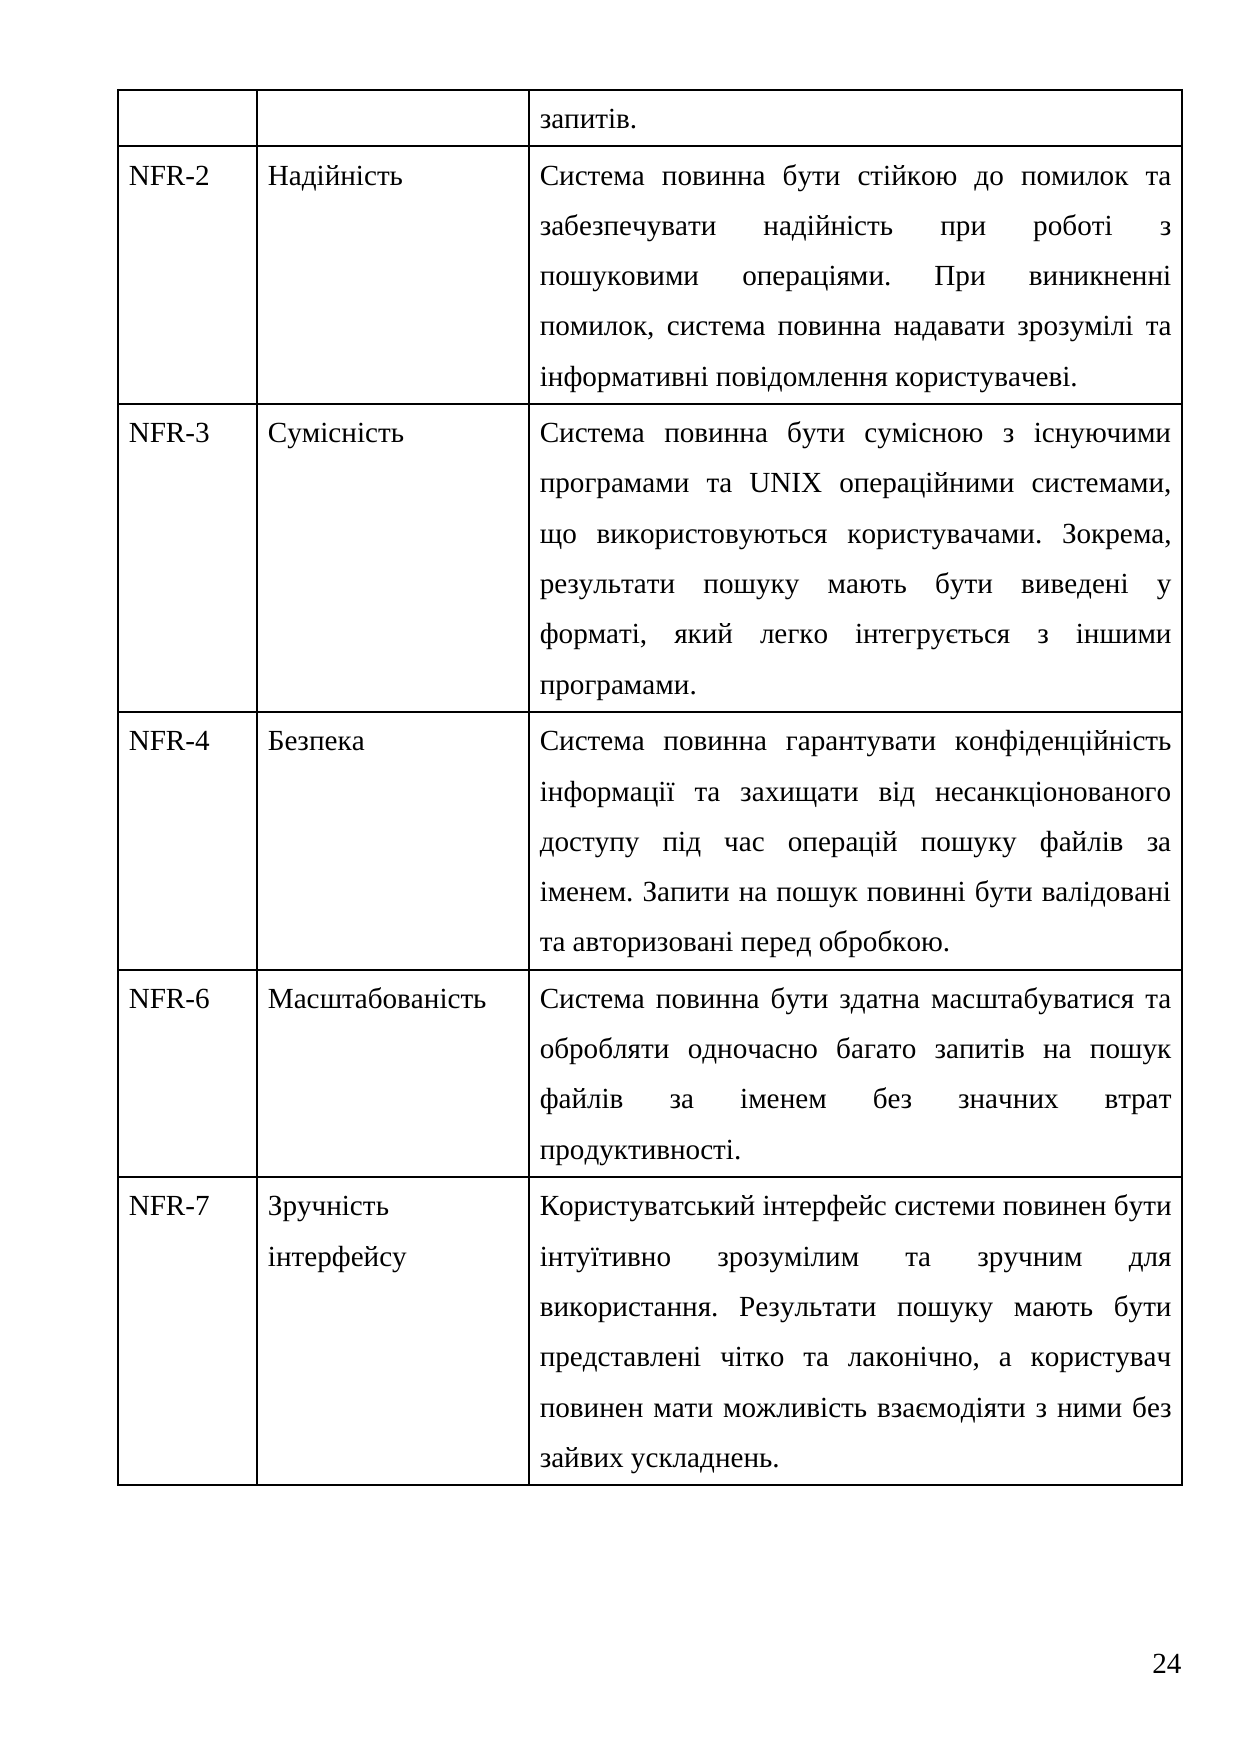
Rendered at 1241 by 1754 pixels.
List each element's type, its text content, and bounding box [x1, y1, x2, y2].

table_cell Система повинна гарантувати конфіденційність інформації та захищати від несанкціонованого доступу під час операцій пошуку файлів за іменем. Запити на пошук повинні бути валідовані та авторизовані перед обробкою. [530, 713, 1181, 968]
table_cell NFR-7 [119, 1178, 256, 1484]
table_cell [119, 91, 256, 145]
table_cell Масштабованість [258, 971, 528, 1176]
table_cell запитів. [530, 91, 1181, 145]
table_cell NFR-3 [119, 405, 256, 711]
table_cell Система повинна бути сумісною з існуючими програмами та UNIX операційними системами, що використовуються користувачами. Зокрема, результати пошуку мають бути виведені у форматі, який легко інтегрується з іншими програмами. [530, 405, 1181, 711]
table_cell Користуватський інтерфейс системи повинен бути інтуїтивно зрозумілим та зручним для використання. Результати пошуку мають бути представлені чітко та лаконічно, а користувач повинен мати можливість взаємодіяти з ними без зайвих ускладнень. [530, 1178, 1181, 1484]
table_cell Система повинна бути стійкою до помилок та забезпечувати надійність при роботі з пошуковими операціями. При виникненні помилок, система повинна надавати зрозумілі та інформативні повідомлення користувачеві. [530, 147, 1181, 403]
table_cell Безпека [258, 713, 528, 968]
table_cell Зручність інтерфейсу [258, 1178, 528, 1484]
table_cell NFR-6 [119, 971, 256, 1176]
table_cell Сумісність [258, 405, 528, 711]
table_cell Система повинна бути здатна масштабуватися та обробляти одночасно багато запитів на пошук файлів за іменем без значних втрат продуктивності. [530, 971, 1181, 1176]
table_cell [258, 91, 528, 145]
table_cell NFR-2 [119, 147, 256, 403]
table_cell NFR-4 [119, 713, 256, 968]
table_cell Надійність [258, 147, 528, 403]
